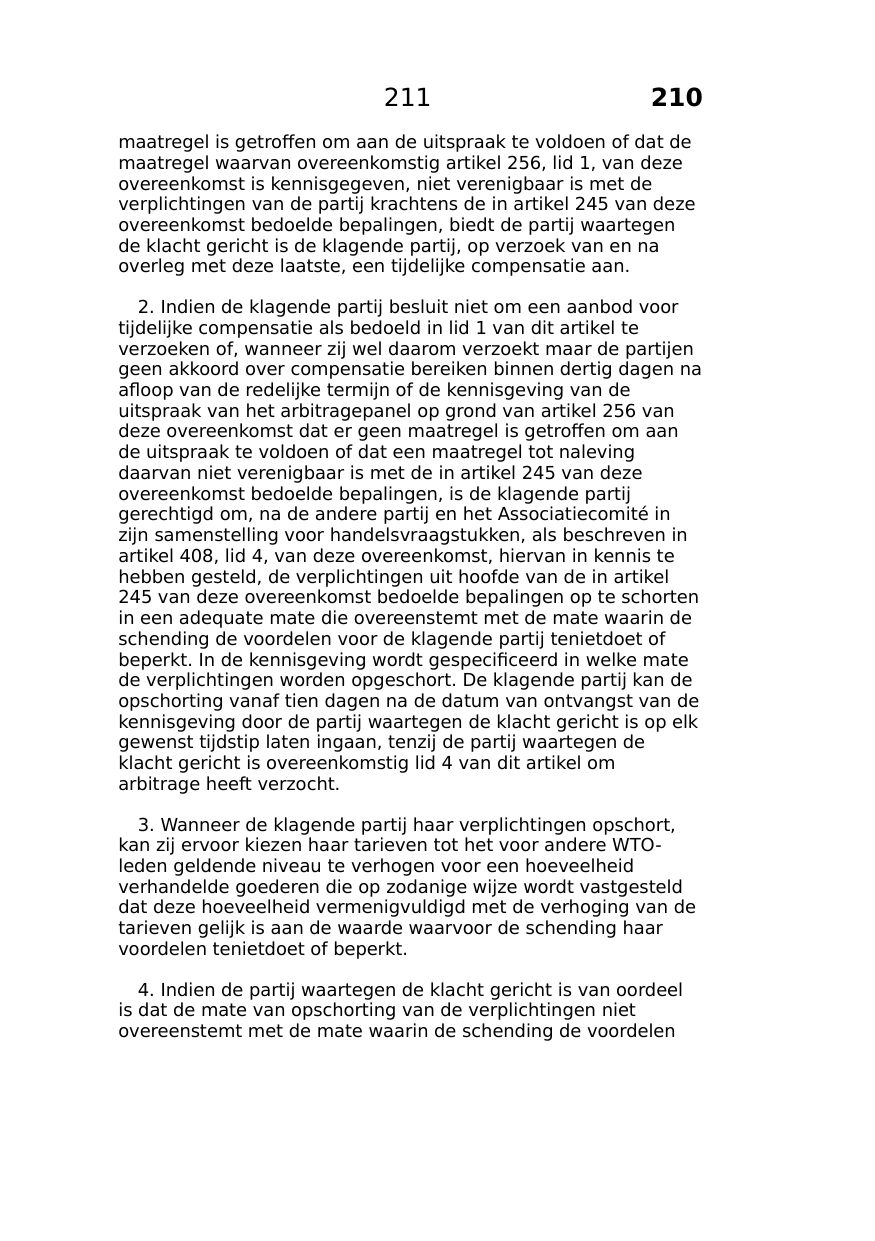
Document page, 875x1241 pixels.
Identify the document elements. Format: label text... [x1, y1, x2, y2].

text 2. Indien de klagende partij besluit niet om een aanbod voor tijdelijke compensatie als bedoeld in lid 1 van dit artikel te verzoeken of, wanneer zij wel daarom verzoekt maar de partijen geen akkoord over compensatie bereiken binnen dertig dagen na afloop van de redelijke termijn of de kennisgeving van de uitspraak van het arbitragepanel op grond van artikel 256 van deze overeenkomst dat er geen maatregel is getroffen om aan de uitspraak te voldoen of dat een maatregel tot naleving daarvan niet verenigbaar is met de in artikel 245 van deze overeenkomst bedoelde bepalingen, is de klagende partij gerechtigd om, na de andere partij en het Associatiecomité in zijn samenstelling voor handelsvraagstukken, als beschreven in artikel 408, lid 4, van deze overeenkomst, hiervan in kennis te hebben gesteld, de verplichtingen uit hoofde van de in artikel 245 van deze overeenkomst bedoelde bepalingen op te schorten in een adequate mate die overeenstemt met de mate waarin de schending de voordelen voor de klagende partij tenietdoet of beperkt. In de kennisgeving wordt gespecificeerd in welke mate de verplichtingen worden opgeschort. De klagende partij kan de opschorting vanaf tien dagen na de datum van ontvangst van de kennisgeving door de partij waartegen de klacht gericht is op elk gewenst tijdstip laten ingaan, tenzij de partij waartegen de klacht gericht is overeenkomstig lid 4 van dit artikel om arbitrage heeft verzocht. [118, 297, 703, 794]
text 3. Wanneer de klagende partij haar verplichtingen opschort, kan zij ervoor kiezen haar tarieven tot het voor andere WTO-leden geldende niveau te verhogen voor een hoeveelheid verhandelde goederen die op zodanige wijze wordt vastgesteld dat deze hoeveelheid vermenigvuldigd met de verhoging van de tarieven gelijk is aan de waarde waarvoor de schending haar voordelen tenietdoet of beperkt. [118, 814, 703, 959]
text maatregel is getroffen om aan de uitspraak te voldoen of dat de maatregel waarvan overeenkomstig artikel 256, lid 1, van deze overeenkomst is kennisgegeven, niet verenigbaar is met de verplichtingen van de partij krachtens de in artikel 245 van deze overeenkomst bedoelde bepalingen, biedt de partij waartegen de klacht gericht is de klagende partij, op verzoek van en na overleg met deze laatste, een tijdelijke compensatie aan. [118, 132, 703, 277]
text 4. Indien de partij waartegen de klacht gericht is van oordeel is dat de mate van opschorting van de verplichtingen niet overeenstemt met de mate waarin de schending de voordelen [118, 979, 703, 1042]
